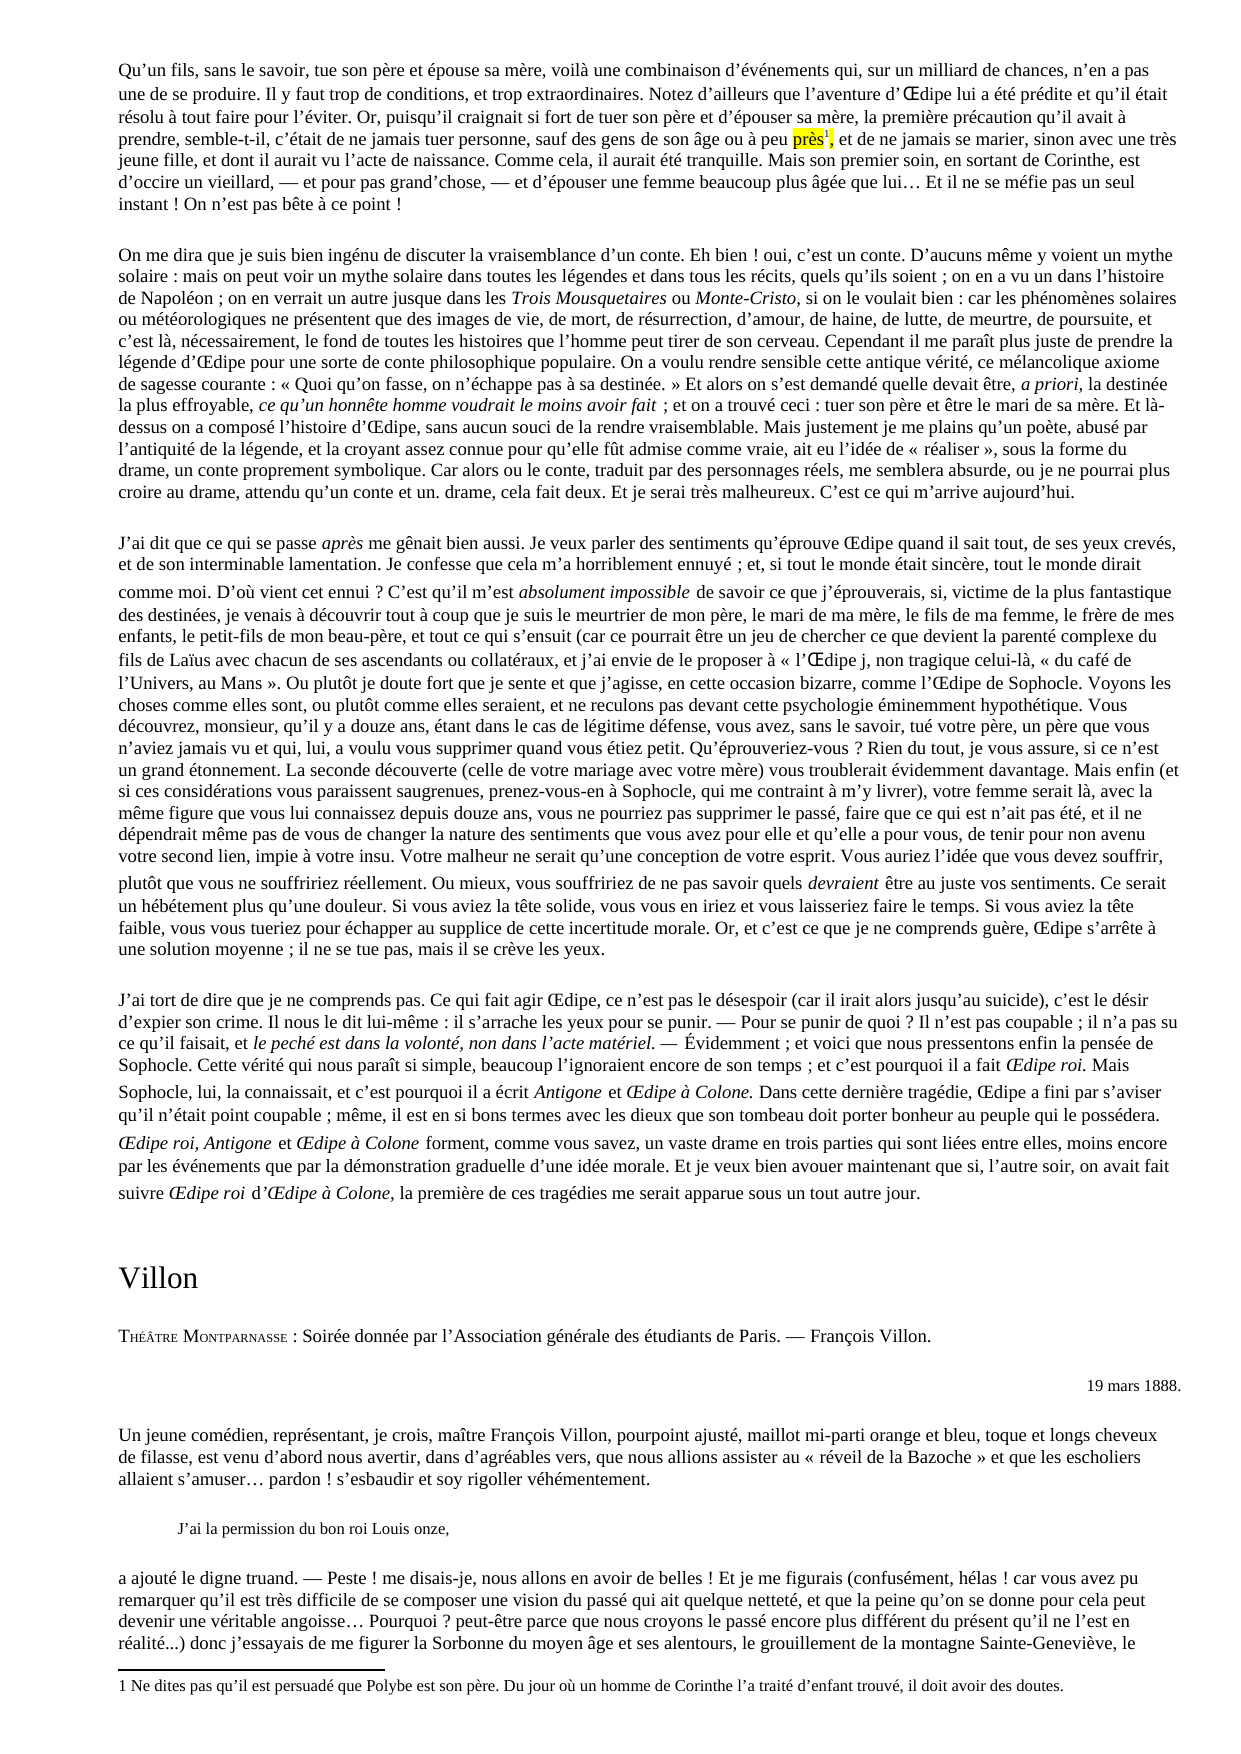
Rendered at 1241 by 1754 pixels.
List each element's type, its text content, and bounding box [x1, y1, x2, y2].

text Qu’un fils, sans le savoir, tue son père et épouse sa mère, voilà une combinaison d’événements qui, sur un milliard de chances, n’en a pas une de se produire. Il y faut trop de conditions, et trop extraordinaires. Notez d’ailleurs que l’aventure d’Œdipe lui a été prédite et qu’il était résolu à tout faire pour l’éviter. Or, puisqu’il craignait si fort de tuer son père et d’épouser sa mère, la première précaution qu’il avait à prendre, semble-t-il, c’était de ne jamais tuer personne, sauf des gens de son âge ou à peu près, et de ne jamais se marier, sinon avec une très jeune fille, et dont il aurait vu l’acte de naissance. Comme cela, il aurait été tranquille. Mais son premier soin, en sortant de Corinthe, est d’occire un vieillard, — et pour pas grand’chose, — et d’épouser une femme beaucoup plus âgée que lui… Et il ne se méfie pas un seul instant ! On n’est pas bête à ce point ! [118, 59, 1181, 214]
text On me dira que je suis bien ingénu de discuter la vraisemblance d’un conte. Eh bien ! oui, c’est un conte. D’aucuns même y voient un mythe solaire : mais on peut voir un mythe solaire dans toutes les légendes et dans tous les récits, quels qu’ils soient ; on en a vu un dans l’histoire de Napoléon ; on en verrait un autre jusque dans les Trois Mousquetaires ou Monte-Cristo, si on le voulait bien : car les phénomènes solaires ou météorologiques ne présentent que des images de vie, de mort, de résurrection, d’amour, de haine, de lutte, de meurtre, de poursuite, et c’est là, nécessairement, le fond de toutes les histoires que l’homme peut tirer de son cerveau. Cependant il me paraît plus juste de prendre la légende d’Œdipe pour une sorte de conte philosophique populaire. On a voulu rendre sensible cette antique vérité, ce mélancolique axiome de sagesse courante : « Quoi qu’on fasse, on n’échappe pas à sa destinée. » Et alors on s’est demandé quelle devait être, a priori, la destinée la plus effroyable, ce qu’un honnête homme voudrait le moins avoir fait ; et on a trouvé ceci : tuer son père et être le mari de sa mère. Et là-dessus on a composé l’histoire d’Œdipe, sans aucun souci de la rendre vraisemblable. Mais justement je me plains qu’un poète, abusé par l’antiquité de la légende, et la croyant assez connue pour qu’elle fût admise comme vraie, ait eu l’idée de « réaliser », sous la forme du drame, un conte proprement symbolique. Car alors ou le conte, traduit par des personnages réels, me semblera absurde, ou je ne pourrai plus croire au drame, attendu qu’un conte et un. drame, cela fait deux. Et je serai très malheureux. C’est ce qui m’arrive aujourd’hui. [118, 243, 1181, 502]
text Ne dites pas qu’il est persuadé que Polybe est son père. Du jour où un homme de Corinthe l’a traité d’enfant trouvé, il doit avoir des doutes. [118, 1676, 1181, 1695]
text J’ai tort de dire que je ne comprends pas. Ce qui fait agir Œdipe, ce n’est pas le désespoir (car il irait alors jusqu’au suicide), c’est le désir d’expier son crime. Il nous le dit lui-même : il s’arrache les yeux pour se punir. — Pour se punir de quoi ? Il n’est pas coupable ; il n’a pas su ce qu’il faisait, et le peché est dans la volonté, non dans l’acte matériel. — Évidemment ; et voici que nous pressentons enfin la pensée de Sophocle. Cette vérité qui nous paraît si simple, beaucoup l’ignoraient encore de son temps ; et c’est pourquoi il a fait Œdipe roi. Mais Sophocle, lui, la connaissait, et c’est pourquoi il a écrit Antigone et Œdipe à Colone. Dans cette dernière tragédie, Œdipe a fini par s’aviser qu’il n’était point coupable ; même, il est en si bons termes avec les dieux que son tombeau doit porter bonheur au peuple qui le possédera. Œdipe roi, Antigone et Œdipe à Colone forment, comme vous savez, un vaste drame en trois parties qui sont liées entre elles, moins encore par les événements que par la démonstration graduelle d’une idée morale. Et je veux bien avouer maintenant que si, l’autre soir, on avait fait suivre Œdipe roi d’Œdipe à Colone, la première de ces tragédies me serait apparue sous un tout autre jour. [118, 989, 1181, 1205]
text Un jeune comédien, représentant, je crois, maître François Villon, pourpoint ajusté, maillot mi-parti orange et bleu, toque et longs cheveux de filasse, est venu d’abord nous avertir, dans d’agréables vers, que nous allions assister au « réveil de la Bazoche » et que les escholiers allaient s’amuser… pardon ! s’esbaudir et soy rigoller véhémentement. [118, 1424, 1181, 1489]
text J’ai dit que ce qui se passe après me gênait bien aussi. Je veux parler des sentiments qu’éprouve Œdipe quand il sait tout, de ses yeux crevés, et de son interminable lamentation. Je confesse que cela m’a horriblement ennuyé ; et, si tout le monde était sincère, tout le monde dirait comme moi. D’où vient cet ennui ? C’est qu’il m’est absolument impossible de savoir ce que j’éprouverais, si, victime de la plus fantastique des destinées, je venais à découvrir tout à coup que je suis le meurtrier de mon père, le mari de ma mère, le fils de ma femme, le frère de mes enfants, le petit-fils de mon beau-père, et tout ce qui s’ensuit (car ce pourrait être un jeu de chercher ce que devient la parenté complexe du fils de Laïus avec chacun de ses ascendants ou collatéraux, et j’ai envie de le proposer à « l’Œdipe j, non tragique celui-là, « du café de l’Univers, au Mans ». Ou plutôt je doute fort que je sente et que j’agisse, en cette occasion bizarre, comme l’Œdipe de Sophocle. Voyons les choses comme elles sont, ou plutôt comme elles seraient, et ne reculons pas devant cette psychologie éminemment hypothétique. Vous découvrez, monsieur, qu’il y a douze ans, étant dans le cas de légitime défense, vous avez, sans le savoir, tué votre père, un père que vous n’aviez jamais vu et qui, lui, a voulu vous supprimer quand vous étiez petit. Qu’éprouveriez-vous ? Rien du tout, je vous assure, si ce n’est un grand étonnement. La seconde découverte (celle de votre mariage avec votre mère) vous troublerait évidemment davantage. Mais enfin (et si ces considérations vous paraissent saugrenues, prenez-vous-en à Sophocle, qui me contraint à m’y livrer), votre femme serait là, avec la même figure que vous lui connaissez depuis douze ans, vous ne pourriez pas supprimer le passé, faire que ce qui est n’ait pas été, et il ne dépendrait même pas de vous de changer la nature des sentiments que vous avez pour elle et qu’elle a pour vous, de tenir pour non avenu votre second lien, impie à votre insu. Votre malheur ne serait qu’une conception de votre esprit. Vous auriez l’idée que vous devez souffrir, plutôt que vous ne souffririez réellement. Ou mieux, vous souffririez de ne pas savoir quels devraient être au juste vos sentiments. Ce serait un hébétement plus qu’une douleur. Si vous aviez la tête solide, vous vous en iriez et vous laisseriez faire le temps. Si vous aviez la tête faible, vous vous tueriez pour échapper au supplice de cette incertitude morale. Or, et c’est ce que je ne comprends guère, Œdipe s’arrête à une solution moyenne ; il ne se tue pas, mais il se crève les yeux. [118, 532, 1181, 960]
text a ajouté le digne truand. — Peste ! me disais-je, nous allons en avoir de belles ! Et je me figurais (confusément, hélas ! car vous avez pu remarquer qu’il est très difficile de se composer une vision du passé qui ait quelque netteté, et que la peine qu’on se donne pour cela peut devenir une véritable angoisse… Pourquoi ? peut-être parce que nous croyons le passé encore plus différent du présent qu’il ne l’est en réalité...) donc j’essayais de me figurer la Sorbonne du moyen âge et ses alentours, le grouillement de la montagne Sainte-Geneviève, le [118, 1567, 1181, 1653]
text Théâtre Montparnasse : Soirée donnée par l’Association générale des étudiants de Paris. — François Villon. [118, 1325, 1181, 1346]
text J’ai la permission du bon roi Louis onze, [177, 1518, 1122, 1538]
text 19 mars 1888. [118, 1376, 1181, 1395]
subtitle VILLON [118, 1259, 1181, 1295]
